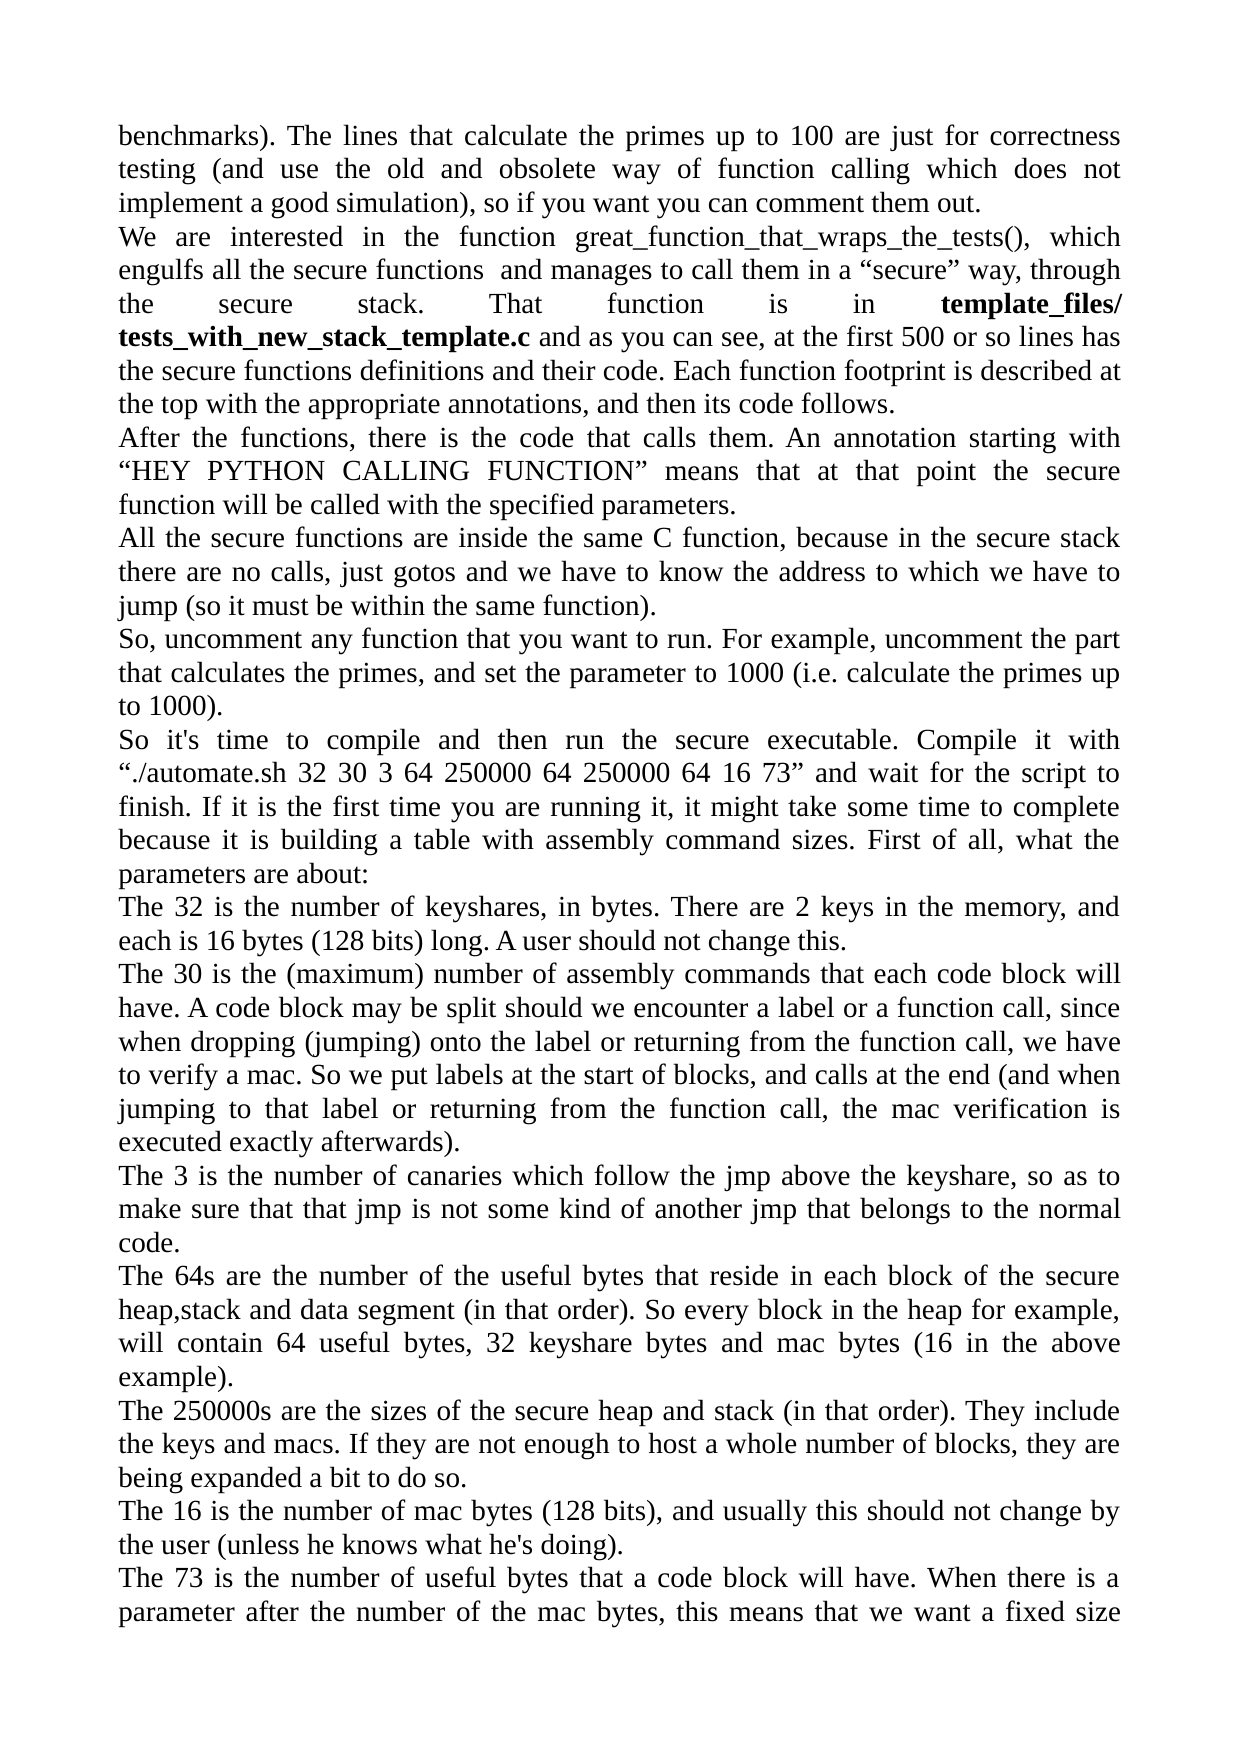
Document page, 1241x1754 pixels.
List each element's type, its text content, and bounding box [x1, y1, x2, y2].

text The 64s are the number of the useful bytes that reside in each block of the secure heap,stack and data segment (in that order). So every block in the heap for example, will contain 64 useful bytes, 32 keyshare bytes and mac bytes (16 in the above example). [118, 1258, 1122, 1393]
text The 250000s are the sizes of the secure heap and stack (in that order). They include the keys and macs. If they are not enough to host a whole number of blocks, they are being expanded a bit to do so. [118, 1393, 1122, 1493]
text The 30 is the (maximum) number of assembly commands that each code block will have. A code block may be split should we encounter a label or a function call, since when dropping (jumping) onto the label or returning from the function call, we have to verify a mac. So we put labels at the start of blocks, and calls at the end (and when jumping to that label or returning from the function call, the mac verification is executed exactly afterwards). [118, 957, 1122, 1158]
text After the functions, there is the code that calls them. An annotation starting with “HEY PYTHON CALLING FUNCTION” means that at that point the secure function will be called with the specified parameters. [118, 420, 1122, 521]
text The 16 is the number of mac bytes (128 bits), and usually this should not change by the user (unless he knows what he's doing). [118, 1493, 1122, 1560]
text benchmarks). The lines that calculate the primes up to 100 are just for correctness testing (and use the old and obsolete way of function calling which does not implement a good simulation), so if you want you can comment them out. [118, 118, 1122, 219]
text So, uncomment any function that you want to run. For example, uncomment the part that calculates the primes, and set the parameter to 1000 (i.e. calculate the primes up to 1000). [118, 621, 1122, 722]
text All the secure functions are inside the same C function, because in the secure stack there are no calls, just gotos and we have to know the address to which we have to jump (so it must be within the same function). [118, 521, 1122, 621]
text So it's time to compile and then run the secure executable. Compile it with “./automate.sh 32 30 3 64 250000 64 250000 64 16 73” and wait for the script to finish. If it is the first time you are running it, it might take some time to complete because it is building a table with assembly command sizes. First of all, what the parameters are about: [118, 722, 1122, 889]
text The 32 is the number of keyshares, in bytes. There are 2 keys in the memory, and each is 16 bytes (128 bits) long. A user should not change this. [118, 889, 1122, 957]
text The 73 is the number of useful bytes that a code block will have. When there is a parameter after the number of the mac bytes, this means that we want a fixed size [118, 1560, 1122, 1627]
text The 3 is the number of canaries which follow the jmp above the keyshare, so as to make sure that that jmp is not some kind of another jmp that belongs to the normal code. [118, 1158, 1122, 1258]
text We are interested in the function great_function_that_wraps_the_tests(), which engulfs all the secure functions and manages to call them in a “secure” way, through the secure stack. That function is in template_files/ tests_with_new_stack_template.c and as you can see, at the first 500 or so lines has the secure functions definitions and their code. Each function footprint is described at the top with the appropriate annotations, and then its code follows. [118, 219, 1122, 420]
